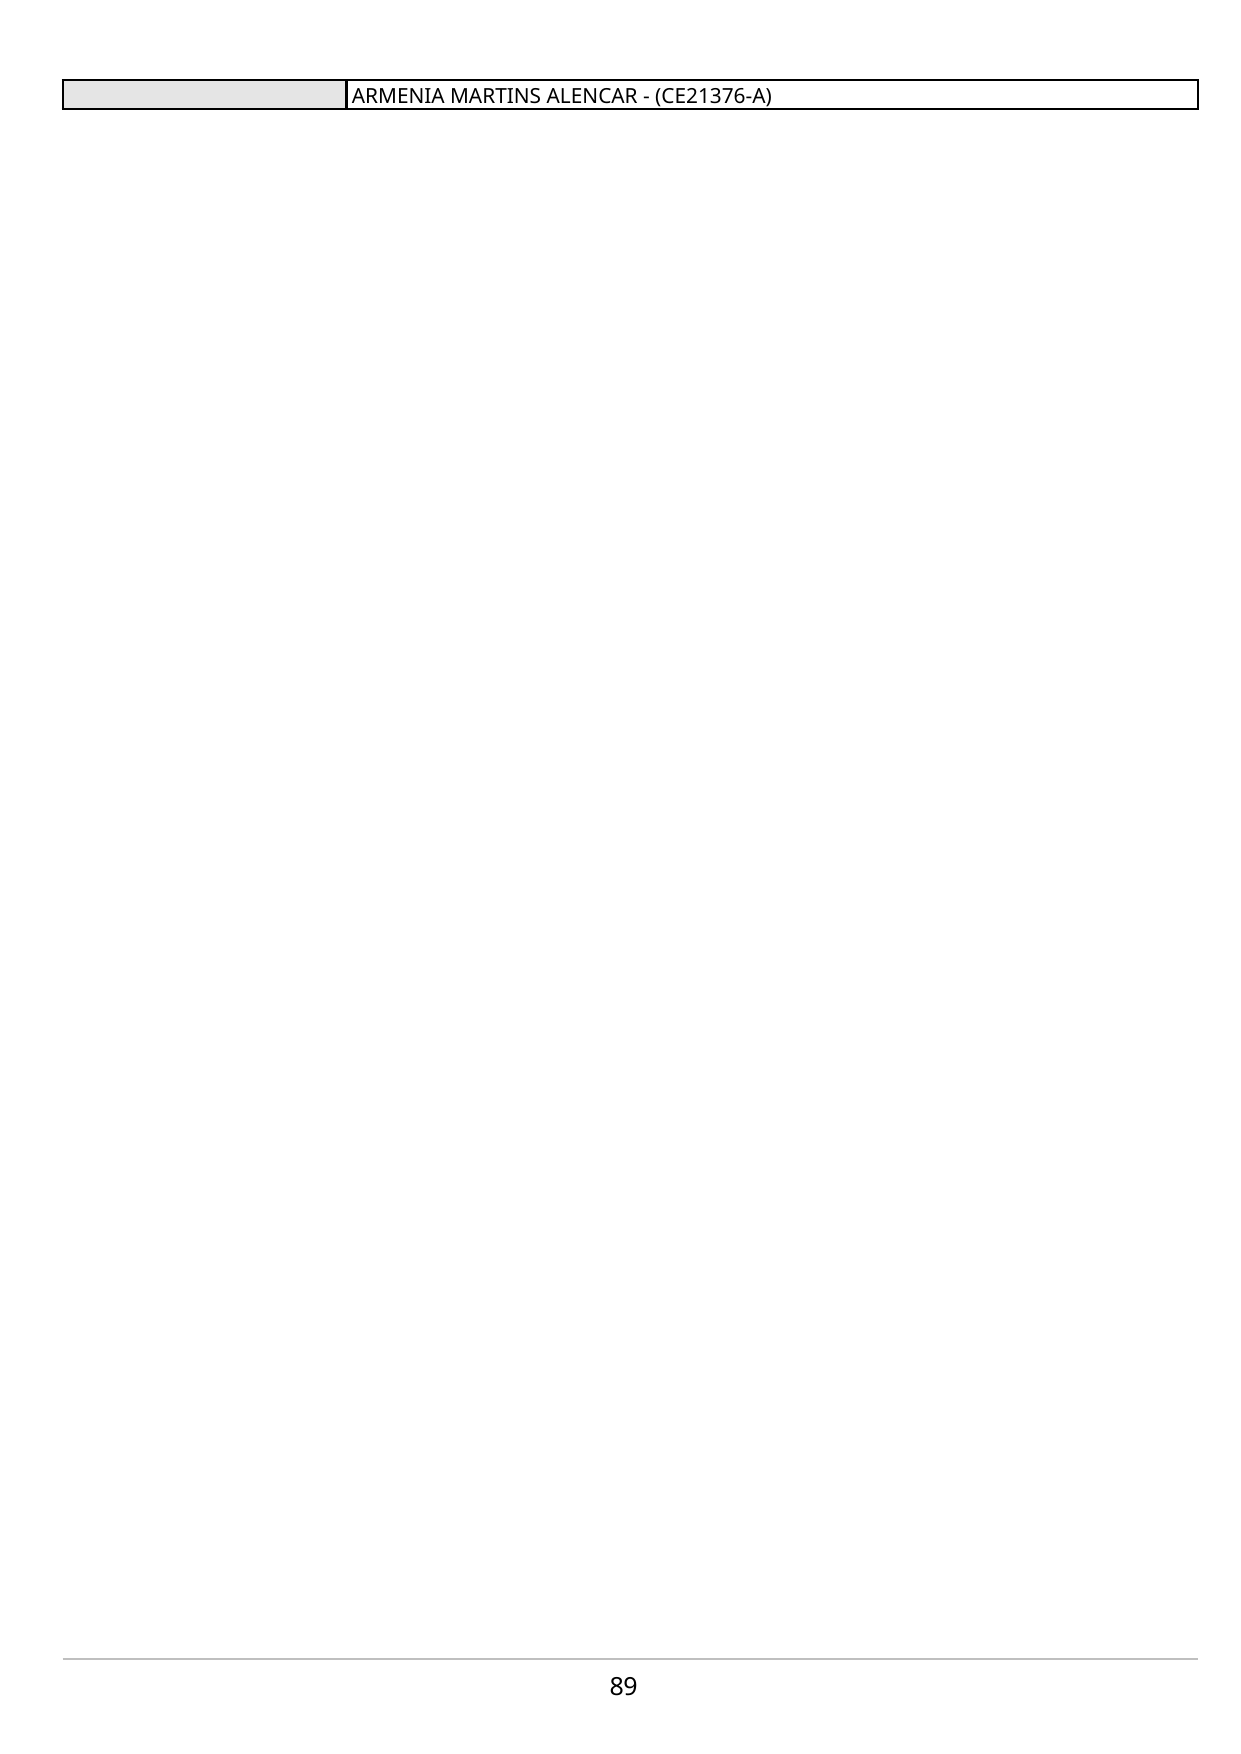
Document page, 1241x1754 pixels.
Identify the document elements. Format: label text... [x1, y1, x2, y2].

table_cell ARMENIA MARTINS ALENCAR - (CE21376-A) [348, 81, 1197, 108]
table_cell [64, 81, 345, 108]
